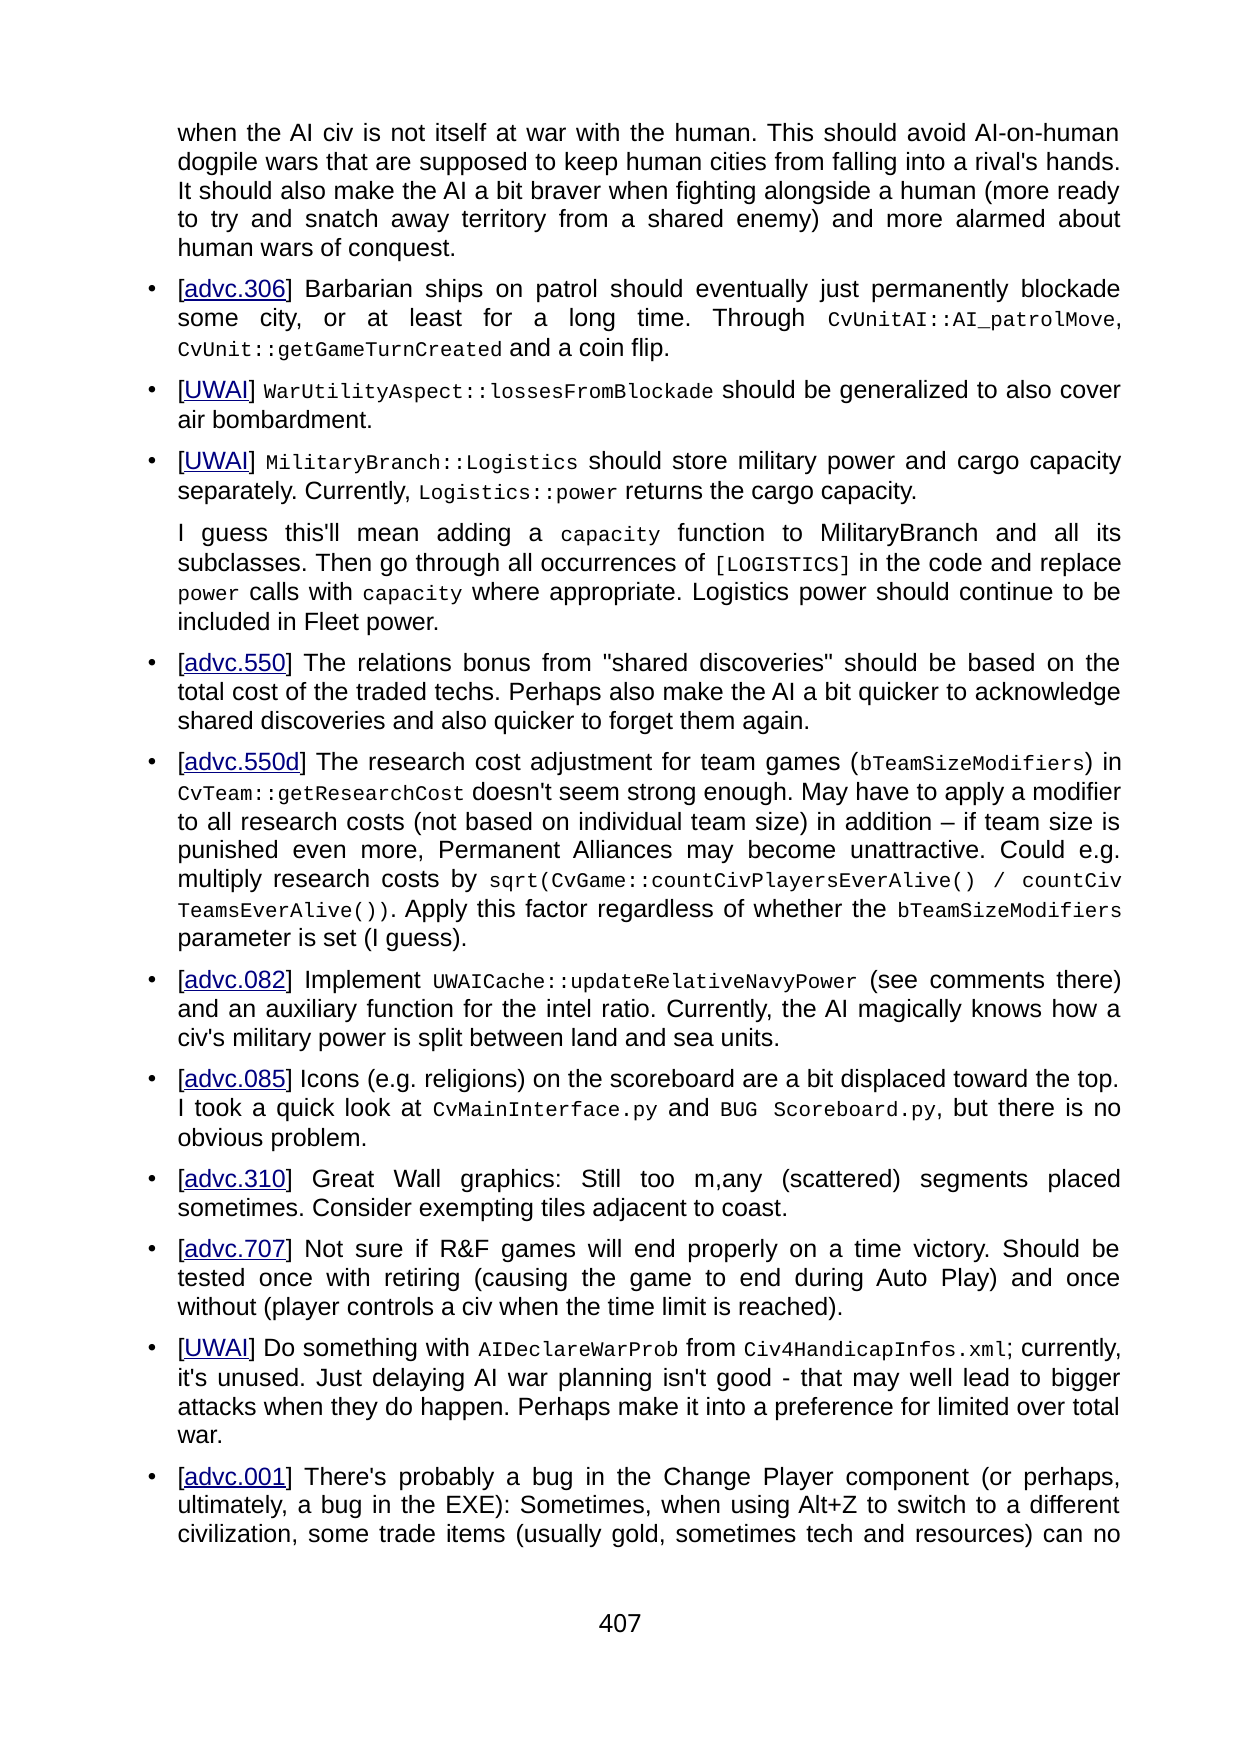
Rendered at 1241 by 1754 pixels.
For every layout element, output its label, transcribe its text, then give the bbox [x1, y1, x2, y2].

list [advc.310] Great Wall graphics: Still too m,any (scattered) segments placed sometimes. Consider exempting tiles adjacent to coast. [148, 1164, 1122, 1222]
list I guess this'll mean adding a capacity function to MilitaryBranch and all its subclasses. Then go through all occurrences of [LOGISTICS] in the code and replace power calls with capacity where appropriate. Logistics power should continue to be included in Fleet power. [148, 518, 1122, 636]
list [advc.550d] The research cost adjustment for team games (bTeamSizeModifiers) in CvTeam::getResearchCost doesn't seem strong enough. May have to apply a modifier to all research costs (not based on individual team size) in addition – if team size is punished even more, Permanent Alliances may become unattractive. Could e.g. multiply research costs by sqrt(CvGame::countCivPlayersEverAlive() / countCiv TeamsEverAlive()). Apply this factor regardless of whether the bTeamSizeModifiers parameter is set (I guess). [148, 747, 1122, 952]
list [UWAI] Do something with AIDeclareWarProb from Civ4HandicapInfos.xml; currently, it's unused. Just delaying AI war planning isn't good - that may well lead to bigger attacks when they do happen. Perhaps make it into a preference for limited over total war. [148, 1333, 1122, 1449]
list [advc.707] Not sure if R&F games will end properly on a time victory. Should be tested once with retiring (causing the game to end during Auto Play) and once without (player controls a civ when the time limit is reached). [148, 1234, 1122, 1321]
list [UWAI] WarUtilityAspect::lossesFromBlockade should be generalized to also cover air bombardment. [148, 375, 1122, 433]
list [UWAI] MilitaryBranch::Logistics should store military power and cargo capacity separately. Currently, Logistics::power returns the cargo capacity. [148, 446, 1122, 505]
list [advc.001] There's probably a bug in the Change Player component (or perhaps, ultimately, a bug in the EXE): Sometimes, when using Alt+Z to switch to a different civilization, some trade items (usually gold, sometimes tech and resources) can no [148, 1461, 1122, 1548]
list when the AI civ is not itself at war with the human. This should avoid AI-on-human dogpile wars that are supposed to keep human cities from falling into a rival's hands. It should also make the AI a bit braver when fighting alongside a human (more ready to try and snatch away territory from a shared enemy) and more alarmed about human wars of conquest. [148, 118, 1122, 262]
list [advc.306] Barbarian ships on patrol should eventually just permanently blockade some city, or at least for a long time. Through CvUnitAI::AI_patrolMove, CvUnit::getGameTurnCreated and a coin flip. [148, 274, 1122, 363]
list [advc.085] Icons (e.g. religions) on the scoreboard are a bit displaced toward the top. I took a quick look at CvMainInterface.py and BUG Scoreboard.py, but there is no obvious problem. [148, 1064, 1122, 1152]
list [advc.550] The relations bonus from "shared discoveries" should be based on the total cost of the traded techs. Perhaps also make the AI a bit quicker to acknowledge shared discoveries and also quicker to forget them again. [148, 648, 1122, 734]
list [advc.082] Implement UWAICache::updateRelativeNavyPower (see comments there) and an auxiliary function for the intel ratio. Currently, the AI magically knows how a civ's military power is split between land and sea units. [148, 964, 1122, 1052]
